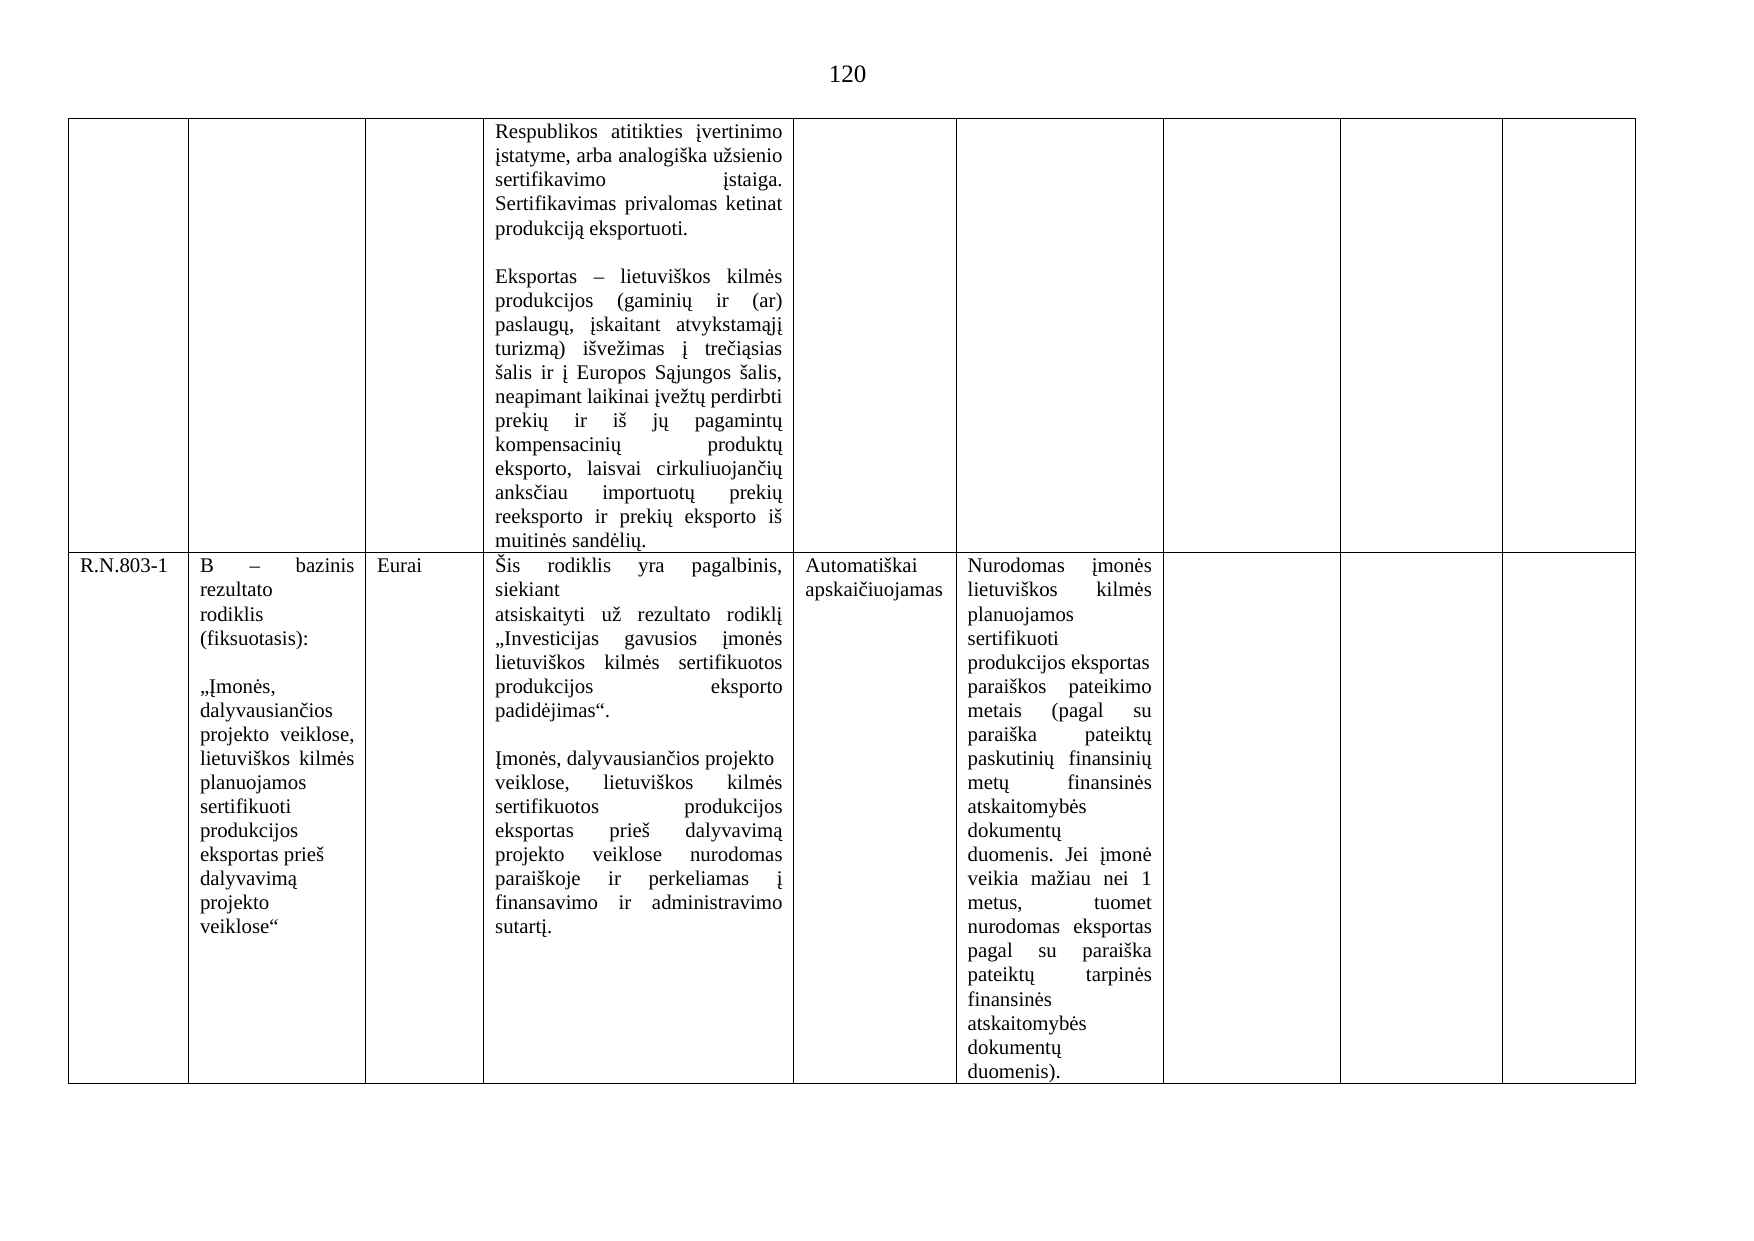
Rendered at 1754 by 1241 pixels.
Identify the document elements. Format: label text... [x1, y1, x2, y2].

table_cell [794, 119, 956, 552]
table_cell [366, 119, 483, 552]
table_cell R.N.803-1 [69, 553, 188, 1083]
table_cell [1341, 119, 1502, 552]
table_cell Nurodomas įmonės lietuviškos kilmės planuojamos sertifikuoti produkcijos eksportas paraiškos pateikimo metais (pagal su paraiška pateiktų paskutinių finansinių metų finansinės atskaitomybės dokumentų duomenis. Jei įmonė veikia mažiau nei 1 metus, tuomet nurodomas eksportas pagal su paraiška pateiktų tarpinės finansinės atskaitomybės dokumentų duomenis). [957, 553, 1163, 1083]
table_cell Automatiškai apskaičiuojamas [794, 553, 956, 1083]
table_cell B – bazinis rezultato rodiklis (fiksuotasis): „Įmonės, dalyvausiančios projekto veiklose, lietuviškos kilmės planuojamos sertifikuoti produkcijos eksportas prieš dalyvavimą projekto veiklose“ [189, 553, 365, 1083]
table_cell [189, 119, 365, 552]
table_cell [1503, 119, 1635, 552]
table_cell [69, 119, 188, 552]
table_cell [1164, 119, 1340, 552]
table_cell Respublikos atitikties įvertinimo įstatyme, arba analogiška užsienio sertifikavimo įstaiga. Sertifikavimas privalomas ketinat produkciją eksportuoti. Eksportas – lietuviškos kilmės produkcijos (gaminių ir (ar) paslaugų, įskaitant atvykstamąjį turizmą) išvežimas į trečiąsias šalis ir į Europos Sąjungos šalis, neapimant laikinai įvežtų perdirbti prekių ir iš jų pagamintų kompensacinių produktų eksporto, laisvai cirkuliuojančių anksčiau importuotų prekių reeksporto ir prekių eksporto iš muitinės sandėlių. [484, 119, 793, 552]
table_cell Eurai [366, 553, 483, 1083]
table_cell Šis rodiklis yra pagalbinis, siekiant atsiskaityti už rezultato rodiklį „Investicijas gavusios įmonės lietuviškos kilmės sertifikuotos produkcijos eksporto padidėjimas“. Įmonės, dalyvausiančios projekto veiklose, lietuviškos kilmės sertifikuotos produkcijos eksportas prieš dalyvavimą projekto veiklose nurodomas paraiškoje ir perkeliamas į finansavimo ir administravimo sutartį. [484, 553, 793, 1083]
table_cell [957, 119, 1163, 552]
table_cell [1164, 553, 1340, 1083]
table_cell [1503, 553, 1635, 1083]
table_cell [1341, 553, 1502, 1083]
